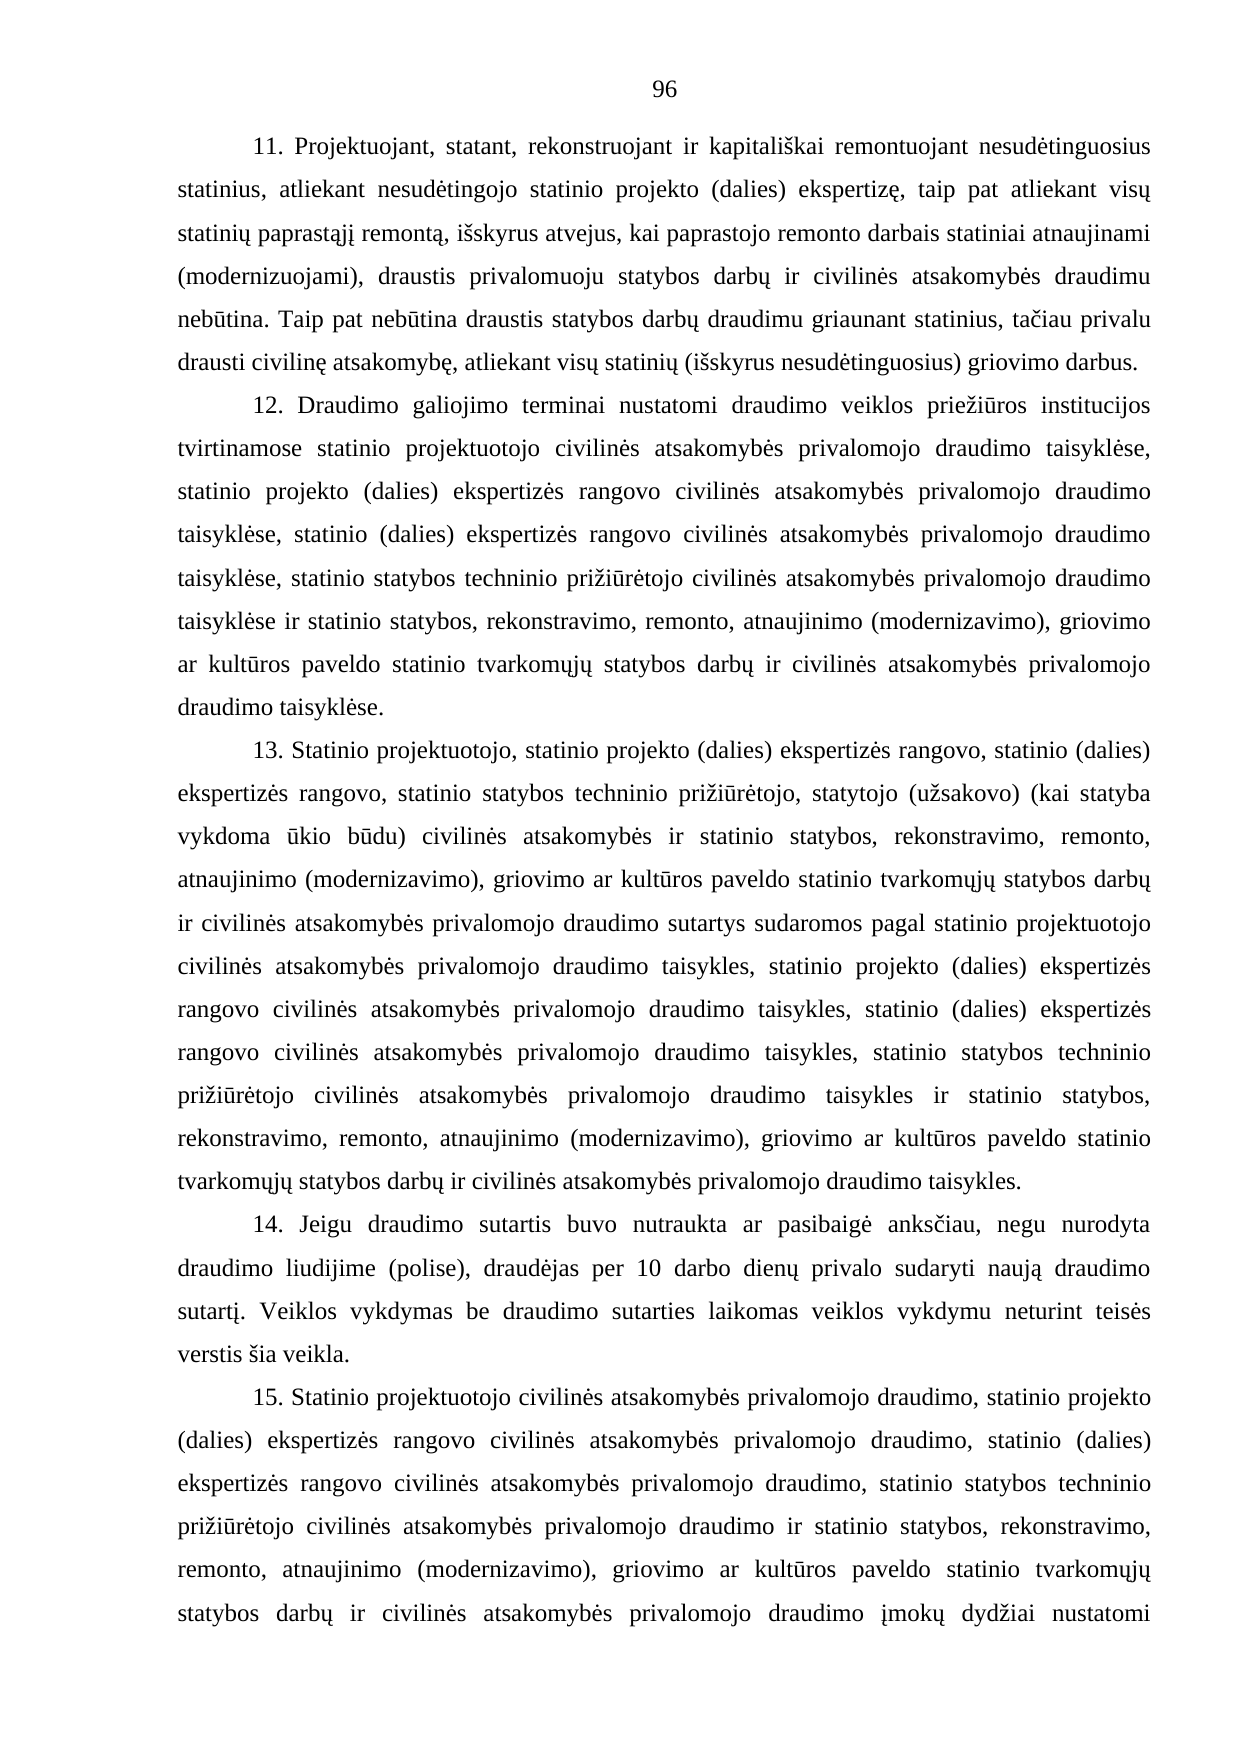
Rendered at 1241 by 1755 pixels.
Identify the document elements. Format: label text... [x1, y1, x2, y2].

text 13. Statinio projektuotojo, statinio projekto (dalies) ekspertizės rangovo, statinio (dalies) ekspertizės rangovo, statinio statybos techninio prižiūrėtojo, statytojo (užsakovo) (kai statyba vykdoma ūkio būdu) civilinės atsakomybės ir statinio statybos, rekonstravimo, remonto, atnaujinimo (modernizavimo), griovimo ar kultūros paveldo statinio tvarkomųjų statybos darbų ir civilinės atsakomybės privalomojo draudimo sutartys sudaromos pagal statinio projektuotojo civilinės atsakomybės privalomojo draudimo taisykles, statinio projekto (dalies) ekspertizės rangovo civilinės atsakomybės privalomojo draudimo taisykles, statinio (dalies) ekspertizės rangovo civilinės atsakomybės privalomojo draudimo taisykles, statinio statybos techninio prižiūrėtojo civilinės atsakomybės privalomojo draudimo taisykles ir statinio statybos, rekonstravimo, remonto, atnaujinimo (modernizavimo), griovimo ar kultūros paveldo statinio tvarkomųjų statybos darbų ir civilinės atsakomybės privalomojo draudimo taisykles. [177, 735, 1152, 1195]
text 12. Draudimo galiojimo terminai nustatomi draudimo veiklos priežiūros institucijos tvirtinamose statinio projektuotojo civilinės atsakomybės privalomojo draudimo taisyklėse, statinio projekto (dalies) ekspertizės rangovo civilinės atsakomybės privalomojo draudimo taisyklėse, statinio (dalies) ekspertizės rangovo civilinės atsakomybės privalomojo draudimo taisyklėse, statinio statybos techninio prižiūrėtojo civilinės atsakomybės privalomojo draudimo taisyklėse ir statinio statybos, rekonstravimo, remonto, atnaujinimo (modernizavimo), griovimo ar kultūros paveldo statinio tvarkomųjų statybos darbų ir civilinės atsakomybės privalomojo draudimo taisyklėse. [177, 390, 1152, 721]
text 15. Statinio projektuotojo civilinės atsakomybės privalomojo draudimo, statinio projekto (dalies) ekspertizės rangovo civilinės atsakomybės privalomojo draudimo, statinio (dalies) ekspertizės rangovo civilinės atsakomybės privalomojo draudimo, statinio statybos techninio prižiūrėtojo civilinės atsakomybės privalomojo draudimo ir statinio statybos, rekonstravimo, remonto, atnaujinimo (modernizavimo), griovimo ar kultūros paveldo statinio tvarkomųjų statybos darbų ir civilinės atsakomybės privalomojo draudimo įmokų dydžiai nustatomi [177, 1382, 1152, 1626]
text 11. Projektuojant, statant, rekonstruojant ir kapitališkai remontuojant nesudėtinguosius statinius, atliekant nesudėtingojo statinio projekto (dalies) ekspertizę, taip pat atliekant visų statinių paprastąjį remontą, išskyrus atvejus, kai paprastojo remonto darbais statiniai atnaujinami (modernizuojami), draustis privalomuoju statybos darbų ir civilinės atsakomybės draudimu nebūtina. Taip pat nebūtina draustis statybos darbų draudimu griaunant statinius, tačiau privalu drausti civilinę atsakomybę, atliekant visų statinių (išskyrus nesudėtinguosius) griovimo darbus. [177, 131, 1152, 376]
text 14. Jeigu draudimo sutartis buvo nutraukta ar pasibaigė anksčiau, negu nurodyta draudimo liudijime (polise), draudėjas per 10 darbo dienų privalo sudaryti naują draudimo sutartį. Veiklos vykdymas be draudimo sutarties laikomas veiklos vykdymu neturint teisės verstis šia veikla. [177, 1209, 1152, 1368]
